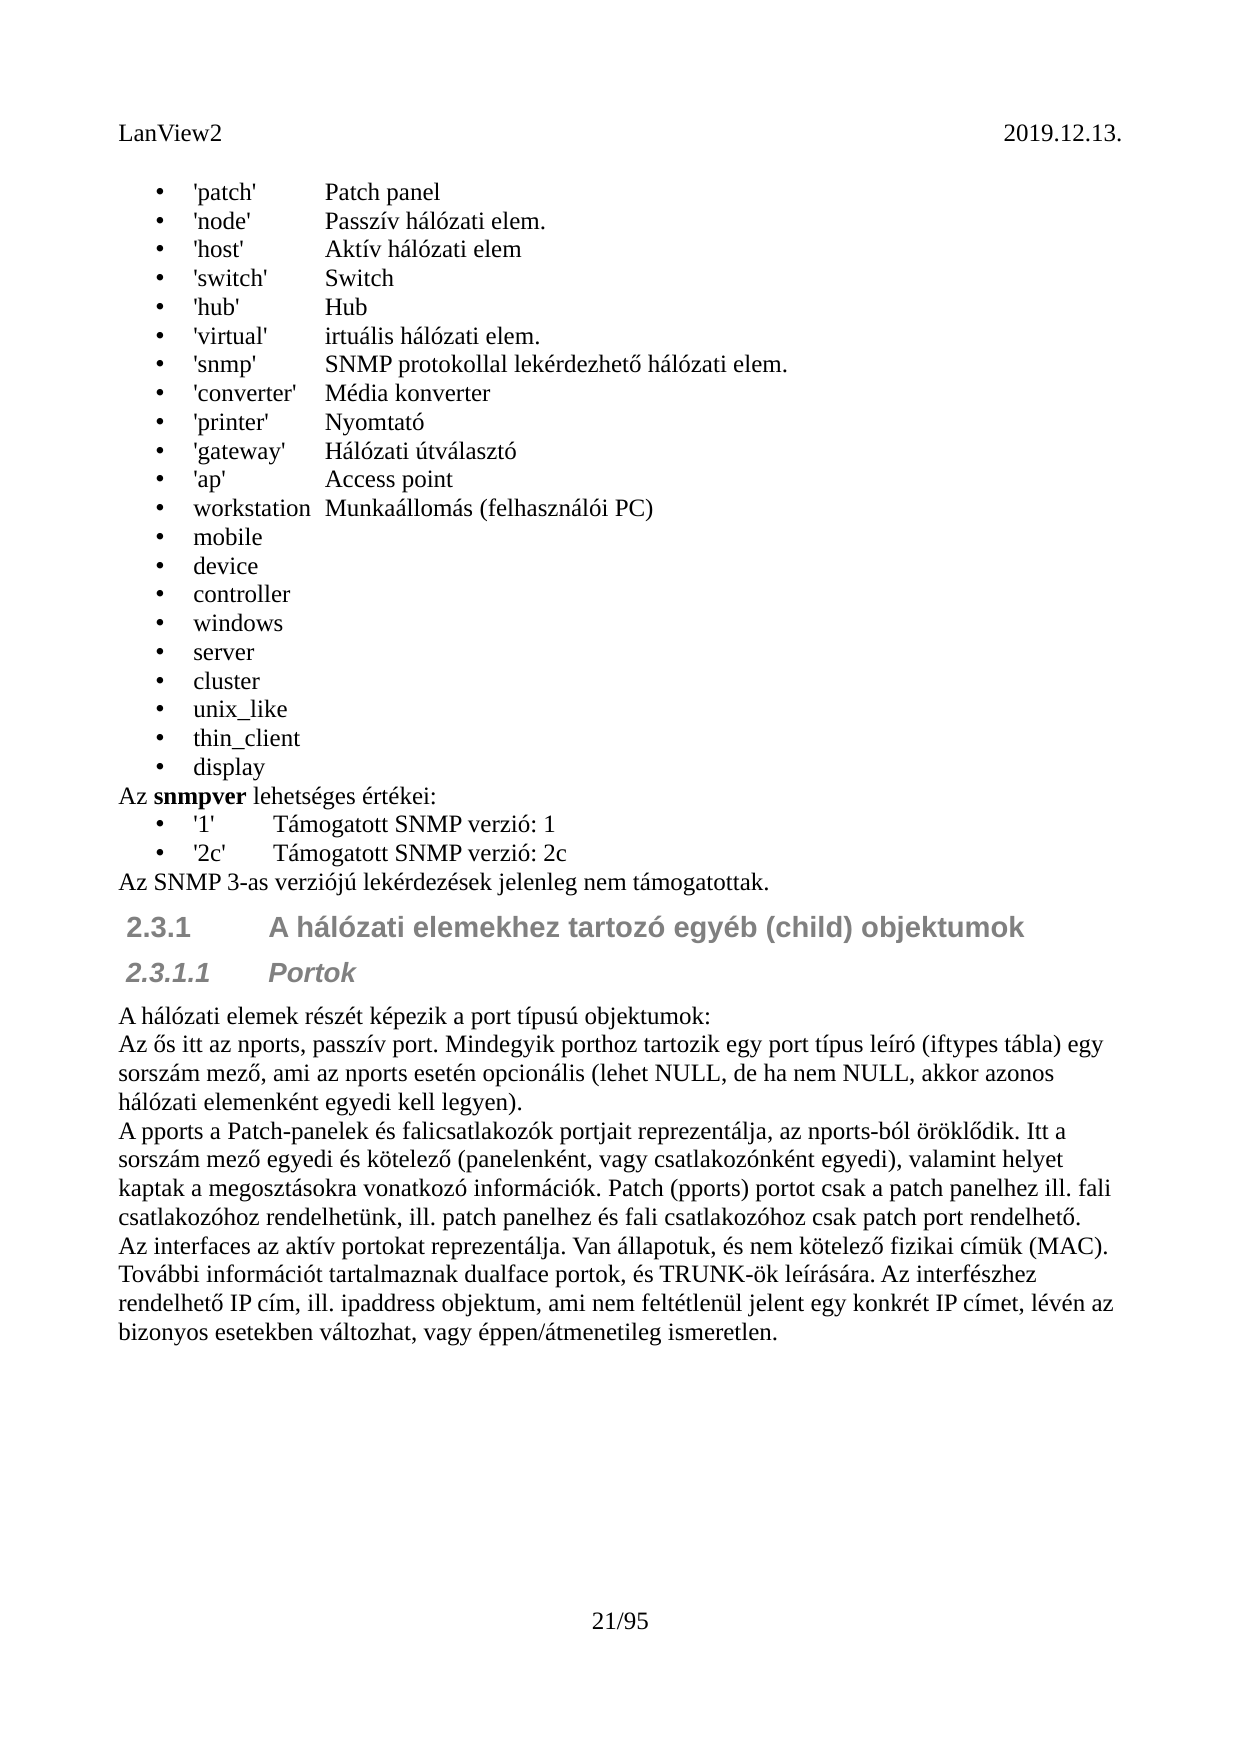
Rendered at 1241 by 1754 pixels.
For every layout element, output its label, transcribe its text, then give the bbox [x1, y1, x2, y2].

list 'node' Passzív hálózati elem. [156, 206, 1122, 234]
list 'hub' Hub [156, 292, 1122, 321]
text Az ős itt az nports, passzív port. Mindegyik porthoz tartozik egy port típus leíró (iftypes tábla) egy sorszám mező, ami az nports esetén opcionális (lehet NULL, de ha nem NULL, akkor azonos hálózati elemenként egyedi kell legyen). [118, 1029, 1122, 1116]
list server [156, 637, 1122, 666]
list unix_like [156, 694, 1122, 723]
subtitle A hálózati elemekhez tartozó egyéb (child) objektumok [118, 910, 1122, 944]
list 'converter' Média konverter [156, 378, 1122, 407]
list 'host' Aktív hálózati elem [156, 234, 1122, 263]
list '1' Támogatott SNMP verzió: 1 [156, 809, 1122, 838]
list device [156, 551, 1122, 579]
text Az SNMP 3-as verziójú lekérdezések jelenleg nem támogatottak. [118, 867, 1122, 896]
text A hálózati elemek részét képezik a port típusú objektumok: [118, 1001, 1122, 1029]
list 'ap' Access point [156, 464, 1122, 493]
list 'virtual' irtuális hálózati elem. [156, 321, 1122, 349]
subtitle Portok [118, 956, 1122, 988]
list 'gateway' Hálózati útválasztó [156, 436, 1122, 464]
list 'snmp' SNMP protokollal lekérdezhető hálózati elem. [156, 349, 1122, 378]
list controller [156, 579, 1122, 608]
list display [156, 752, 1122, 781]
text A pports a Patch-panelek és falicsatlakozók portjait reprezentálja, az nports-ból öröklődik. Itt a sorszám mező egyedi és kötelező (panelenként, vagy csatlakozónként egyedi), valamint helyet kaptak a megosztásokra vonatkozó információk. Patch (pports) portot csak a patch panelhez ill. fali csatlakozóhoz rendelhetünk, ill. patch panelhez és fali csatlakozóhoz csak patch port rendelhető. [118, 1116, 1122, 1231]
list workstation Munkaállomás (felhasználói PC) [156, 493, 1122, 522]
list 'patch' Patch panel [156, 177, 1122, 206]
list '2c' Támogatott SNMP verzió: 2c [156, 838, 1122, 867]
list windows [156, 608, 1122, 637]
list 'switch' Switch [156, 263, 1122, 292]
list mobile [156, 522, 1122, 551]
list 'printer' Nyomtató [156, 407, 1122, 436]
list cluster [156, 666, 1122, 694]
list thin_client [156, 723, 1122, 752]
text Az snmpver lehetséges értékei: [118, 781, 1122, 809]
text Az interfaces az aktív portokat reprezentálja. Van állapotuk, és nem kötelező fizikai címük (MAC). További információt tartalmaznak dualface portok, és TRUNK-ök leírására. Az interfészhez rendelhető IP cím, ill. ipaddress objektum, ami nem feltétlenül jelent egy konkrét IP címet, lévén az bizonyos esetekben változhat, vagy éppen/átmenetileg ismeretlen. [118, 1231, 1122, 1346]
